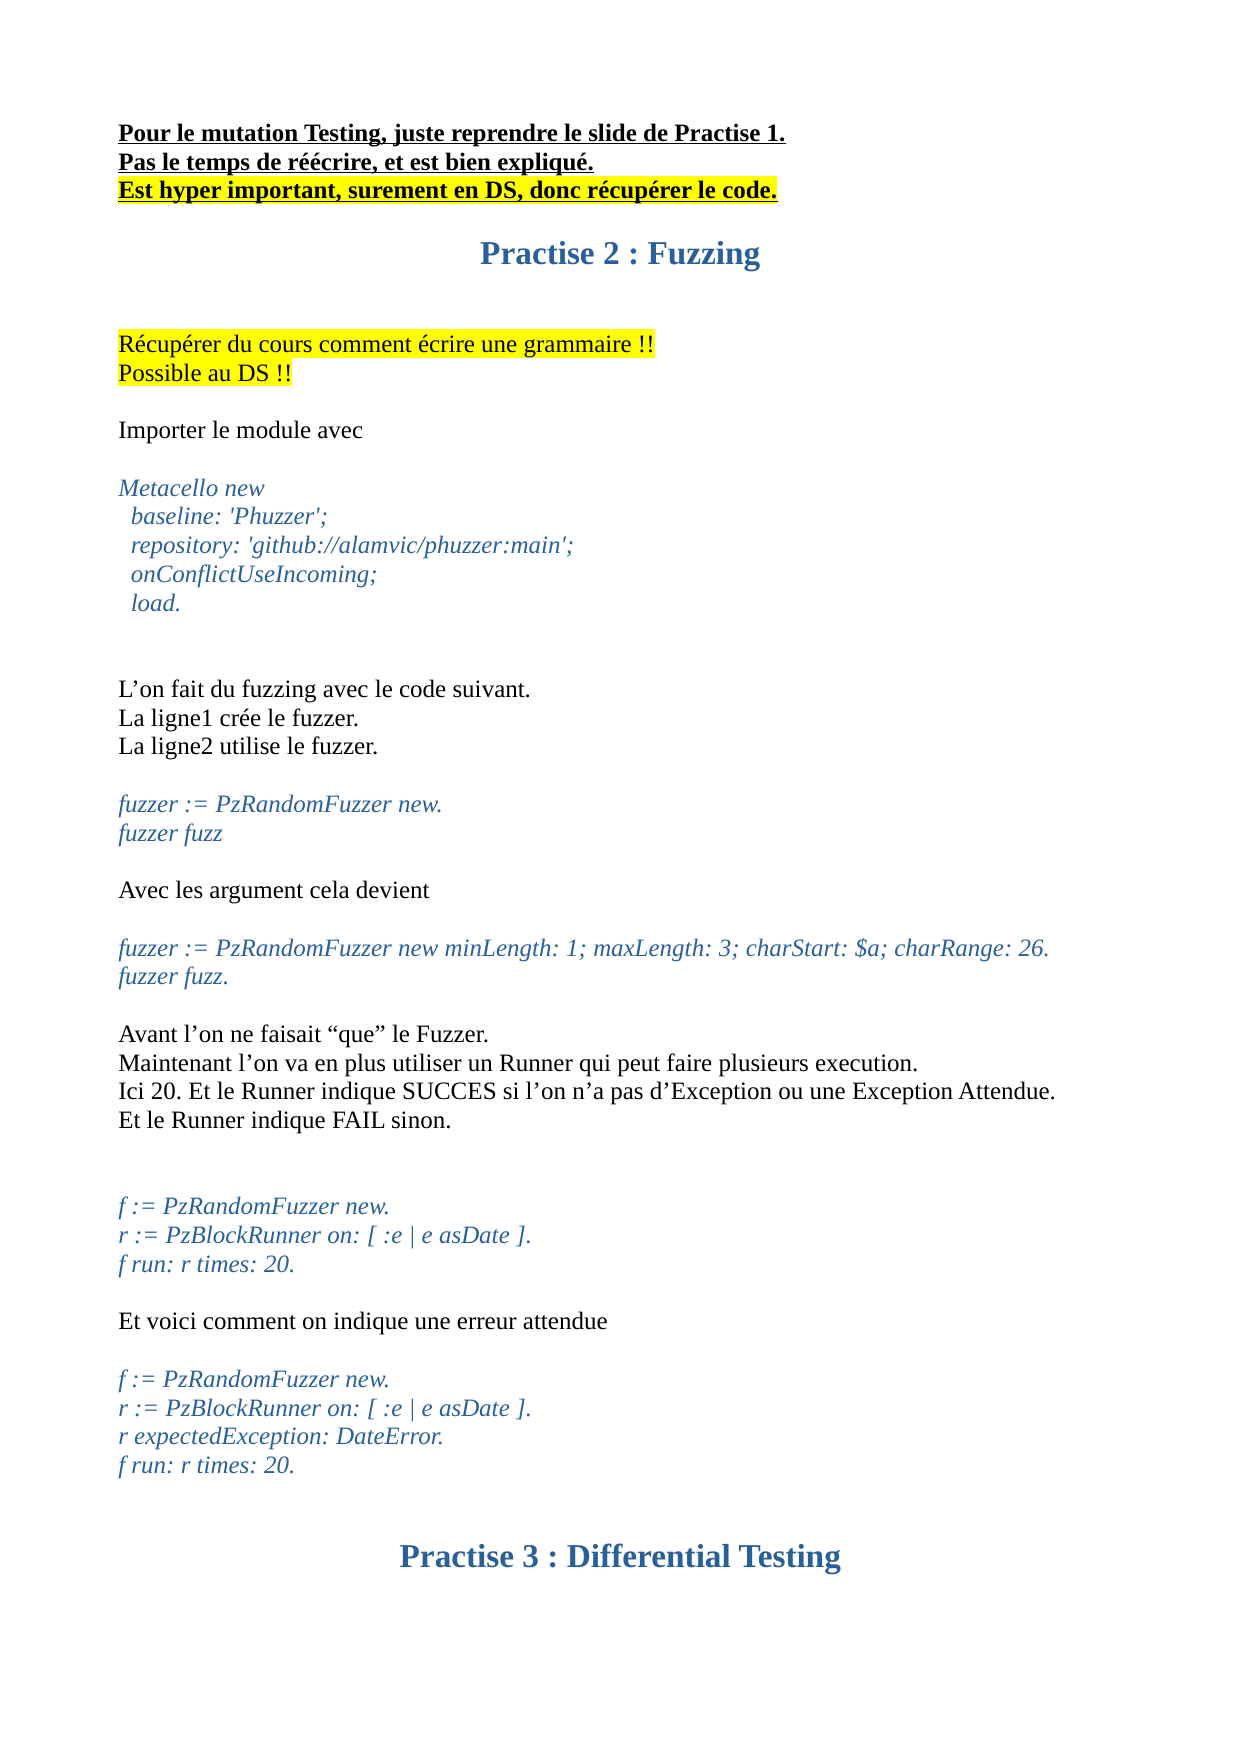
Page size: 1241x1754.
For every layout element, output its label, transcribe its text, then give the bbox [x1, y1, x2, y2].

text Avec les argument cela devient [118, 875, 1122, 904]
text Est hyper important, surement en DS, donc récupérer le code. [118, 176, 1122, 204]
text f := PzRandomFuzzer new. [118, 1191, 1122, 1220]
text Practise 3 : Differential Testing [118, 1536, 1122, 1575]
text Avant l’on ne faisait “que” le Fuzzer. [118, 1019, 1122, 1048]
text Importer le module avec [118, 415, 1122, 444]
text Pas le temps de réécrire, et est bien expliqué. [118, 147, 1122, 176]
text onConflictUseIncoming; [118, 559, 1122, 588]
text f run: r times: 20. [118, 1249, 1122, 1278]
text fuzzer := PzRandomFuzzer new minLength: 1; maxLength: 3; charStart: $a; charRange: 26. [118, 933, 1122, 961]
text Et le Runner indique FAIL sinon. [118, 1105, 1122, 1134]
text load. [118, 588, 1122, 616]
text f := PzRandomFuzzer new. [118, 1364, 1122, 1393]
text baseline: 'Phuzzer'; [118, 501, 1122, 530]
text Ici 20. Et le Runner indique SUCCES si l’on n’a pas d’Exception ou une Exception Attendue. [118, 1076, 1122, 1105]
text fuzzer := PzRandomFuzzer new. [118, 789, 1122, 818]
text La ligne1 crée le fuzzer. [118, 703, 1122, 731]
text Récupérer du cours comment écrire une grammaire !! [118, 329, 1122, 358]
text Possible au DS !! [118, 358, 1122, 386]
text fuzzer fuzz. [118, 961, 1122, 990]
text r := PzBlockRunner on: [ :e | e asDate ]. [118, 1393, 1122, 1421]
text repository: 'github://alamvic/phuzzer:main'; [118, 530, 1122, 559]
text La ligne2 utilise le fuzzer. [118, 731, 1122, 760]
text Metacello new [118, 473, 1122, 501]
text r := PzBlockRunner on: [ :e | e asDate ]. [118, 1220, 1122, 1249]
text fuzzer fuzz [118, 818, 1122, 846]
text Practise 2 : Fuzzing [118, 233, 1122, 271]
text Pour le mutation Testing, juste reprendre le slide de Practise 1. [118, 118, 1122, 147]
text r expectedException: DateError. [118, 1421, 1122, 1450]
text Et voici comment on indique une erreur attendue [118, 1306, 1122, 1335]
text f run: r times: 20. [118, 1450, 1122, 1479]
text L’on fait du fuzzing avec le code suivant. [118, 674, 1122, 703]
text Maintenant l’on va en plus utiliser un Runner qui peut faire plusieurs execution. [118, 1048, 1122, 1076]
